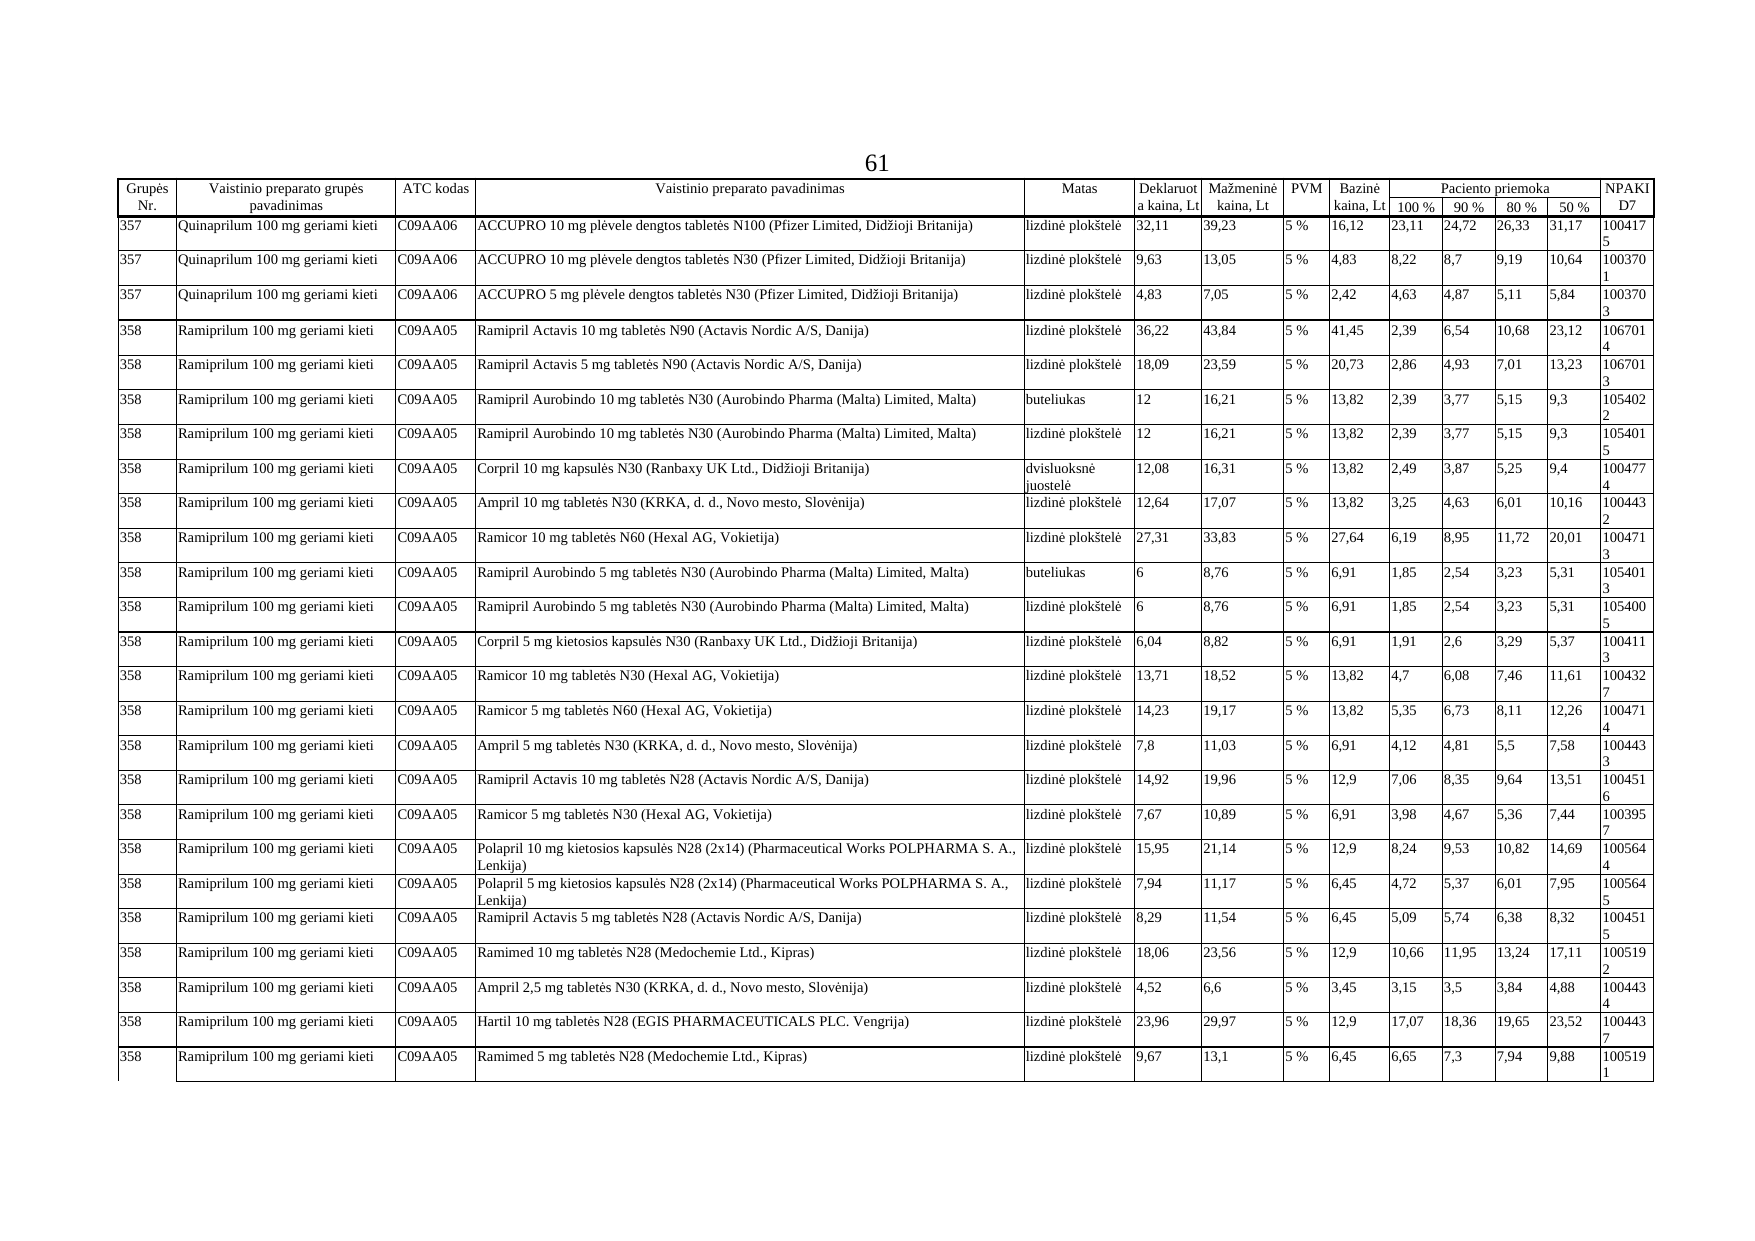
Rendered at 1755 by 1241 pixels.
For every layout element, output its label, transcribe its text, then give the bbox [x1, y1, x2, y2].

table_cell 50 % [1548, 198, 1600, 215]
table_cell 12,9 [1330, 944, 1389, 977]
table_cell 1003701 [1601, 251, 1653, 284]
table_cell 10,66 [1390, 944, 1442, 977]
table_cell C09AA06 [396, 251, 475, 284]
table_cell 36,22 [1135, 321, 1201, 355]
table_cell 4,83 [1330, 251, 1389, 284]
table_cell 2,54 [1443, 598, 1495, 631]
table_cell 20,01 [1548, 529, 1600, 562]
table_cell 358 [119, 875, 176, 908]
table_cell 29,97 [1202, 1013, 1283, 1046]
table_cell 6 [1135, 563, 1201, 597]
table_cell 12 [1135, 425, 1201, 458]
table_cell 16,31 [1202, 460, 1283, 493]
table_cell Ramiprilum 100 mg geriami kieti [177, 667, 395, 701]
table_cell 3,87 [1443, 460, 1495, 493]
table_cell 23,11 [1390, 218, 1442, 250]
table_cell Hartil 10 mg tabletės N28 (EGIS PHARMACEUTICALS PLC. Vengrija) [476, 1013, 1024, 1046]
table_cell 5 % [1284, 702, 1329, 735]
table_cell 8,24 [1390, 840, 1442, 873]
table_cell Quinaprilum 100 mg geriami kieti [177, 218, 395, 250]
table_cell 3,23 [1496, 598, 1547, 631]
table_cell ACCUPRO 10 mg plėvele dengtos tabletės N100 (Pfizer Limited, Didžioji Britanija) [476, 218, 1024, 250]
table_cell 5 % [1284, 736, 1329, 770]
table_cell 14,92 [1135, 771, 1201, 804]
table_cell 5 % [1284, 529, 1329, 562]
table_cell 13,82 [1330, 390, 1389, 424]
table_cell 6,73 [1443, 702, 1495, 735]
table_cell 5 % [1284, 875, 1329, 908]
table_cell 5,15 [1496, 390, 1547, 424]
table_cell 4,72 [1390, 875, 1442, 908]
table_cell 5 % [1284, 321, 1329, 355]
table_cell Ramiprilum 100 mg geriami kieti [177, 978, 395, 1012]
table_cell 1054015 [1601, 425, 1653, 458]
table_cell 2,6 [1443, 633, 1495, 666]
table_cell 1,85 [1390, 563, 1442, 597]
table_cell 5,37 [1443, 875, 1495, 908]
table_cell 3,77 [1443, 425, 1495, 458]
table_cell 2,39 [1390, 321, 1442, 355]
table_cell Corpril 10 mg kapsulės N30 (Ranbaxy UK Ltd., Didžioji Britanija) [476, 460, 1024, 493]
table_cell lizdinė plokštelė [1025, 529, 1134, 562]
table_cell buteliukas [1025, 390, 1134, 424]
table_cell 358 [119, 840, 176, 873]
table_cell 11,03 [1202, 736, 1283, 770]
table_cell 13,82 [1330, 494, 1389, 528]
table_cell C09AA05 [396, 805, 475, 839]
table_cell C09AA06 [396, 218, 475, 250]
table_cell 5,74 [1443, 909, 1495, 943]
table_cell Ramiprilum 100 mg geriami kieti [177, 840, 395, 873]
table_cell C09AA05 [396, 667, 475, 701]
table_cell 8,76 [1202, 563, 1283, 597]
table_cell 6,65 [1390, 1048, 1442, 1081]
table_cell Ramiprilum 100 mg geriami kieti [177, 1048, 395, 1081]
table_cell lizdinė plokštelė [1025, 840, 1134, 873]
table_cell 4,12 [1390, 736, 1442, 770]
table_cell 8,7 [1443, 251, 1495, 284]
table_cell 100 % [1390, 198, 1442, 215]
table_cell 11,54 [1202, 909, 1283, 943]
table_cell 13,82 [1330, 460, 1389, 493]
table_cell 13,24 [1496, 944, 1547, 977]
table_cell 1004437 [1601, 1013, 1653, 1046]
table_cell 358 [119, 494, 176, 528]
table_cell 8,35 [1443, 771, 1495, 804]
table_cell 6,6 [1202, 978, 1283, 1012]
table_cell 1004515 [1601, 909, 1653, 943]
table_cell 5 % [1284, 460, 1329, 493]
table_cell Ramipril Actavis 10 mg tabletės N90 (Actavis Nordic A/S, Danija) [476, 321, 1024, 355]
table_cell 358 [119, 702, 176, 735]
table_cell Ramiprilum 100 mg geriami kieti [177, 598, 395, 631]
table_cell 2,49 [1390, 460, 1442, 493]
table_header PVM [1284, 180, 1329, 215]
table_cell Ramiprilum 100 mg geriami kieti [177, 909, 395, 943]
table_cell 16,21 [1202, 425, 1283, 458]
table_cell 6,91 [1330, 736, 1389, 770]
table_cell Ramiprilum 100 mg geriami kieti [177, 425, 395, 458]
table_cell lizdinė plokštelė [1025, 978, 1134, 1012]
table_cell 6,45 [1330, 1048, 1389, 1081]
table_cell 9,19 [1496, 251, 1547, 284]
table_cell 13,82 [1330, 667, 1389, 701]
table_cell 13,82 [1330, 702, 1389, 735]
table_cell 3,23 [1496, 563, 1547, 597]
table_cell 39,23 [1202, 218, 1283, 250]
table_cell 4,93 [1443, 356, 1495, 389]
table_cell 9,64 [1496, 771, 1547, 804]
table_cell 4,81 [1443, 736, 1495, 770]
table_cell 19,17 [1202, 702, 1283, 735]
table_cell lizdinė plokštelė [1025, 667, 1134, 701]
table_cell C09AA05 [396, 633, 475, 666]
table_cell 8,22 [1390, 251, 1442, 284]
table_cell 1004714 [1601, 702, 1653, 735]
table_cell 32,11 [1135, 218, 1201, 250]
table_cell 9,67 [1135, 1048, 1201, 1081]
table_cell 358 [119, 978, 176, 1012]
table_cell 7,94 [1135, 875, 1201, 908]
table_cell lizdinė plokštelė [1025, 218, 1134, 250]
table_cell 5 % [1284, 425, 1329, 458]
table_cell 5,36 [1496, 805, 1547, 839]
table_cell Ramiprilum 100 mg geriami kieti [177, 805, 395, 839]
table_cell Quinaprilum 100 mg geriami kieti [177, 286, 395, 319]
table_cell 9,63 [1135, 251, 1201, 284]
table_cell 1004327 [1601, 667, 1653, 701]
table_cell 13,51 [1548, 771, 1600, 804]
table_cell 9,3 [1548, 425, 1600, 458]
table_cell Ramiprilum 100 mg geriami kieti [177, 356, 395, 389]
table_cell 19,65 [1496, 1013, 1547, 1046]
table_cell 8,11 [1496, 702, 1547, 735]
table_cell 5 % [1284, 598, 1329, 631]
table_header Vaistinio preparato pavadinimas [476, 180, 1024, 215]
table_cell 5 % [1284, 494, 1329, 528]
table_cell Ramiprilum 100 mg geriami kieti [177, 702, 395, 735]
table_cell 3,15 [1390, 978, 1442, 1012]
table_header Vaistinio preparato grupės pavadinimas [177, 180, 395, 215]
table_cell 8,76 [1202, 598, 1283, 631]
table_cell 358 [119, 563, 176, 597]
table_cell 7,58 [1548, 736, 1600, 770]
table_cell 6,08 [1443, 667, 1495, 701]
table_cell C09AA05 [396, 1048, 475, 1081]
table_cell 358 [119, 736, 176, 770]
table_cell 9,88 [1548, 1048, 1600, 1081]
table_cell 27,31 [1135, 529, 1201, 562]
table_cell 1054022 [1601, 390, 1653, 424]
table_cell C09AA06 [396, 286, 475, 319]
table_cell lizdinė plokštelė [1025, 736, 1134, 770]
table_cell C09AA05 [396, 771, 475, 804]
table_header ATC kodas [396, 180, 475, 215]
table_cell lizdinė plokštelė [1025, 1013, 1134, 1046]
table_cell Ramipril Aurobindo 10 mg tabletės N30 (Aurobindo Pharma (Malta) Limited, Malta) [476, 390, 1024, 424]
table_cell 9,4 [1548, 460, 1600, 493]
table_cell Ramipril Aurobindo 5 mg tabletės N30 (Aurobindo Pharma (Malta) Limited, Malta) [476, 598, 1024, 631]
table_cell Ampril 10 mg tabletės N30 (KRKA, d. d., Novo mesto, Slovėnija) [476, 494, 1024, 528]
table_cell 7,01 [1496, 356, 1547, 389]
table_cell 4,7 [1390, 667, 1442, 701]
table_cell 7,8 [1135, 736, 1201, 770]
table_cell buteliukas [1025, 563, 1134, 597]
table_cell 3,98 [1390, 805, 1442, 839]
table_cell 8,82 [1202, 633, 1283, 666]
table_cell Polapril 5 mg kietosios kapsulės N28 (2x14) (Pharmaceutical Works POLPHARMA S. A., Lenkija) [476, 875, 1024, 908]
table_cell 1004516 [1601, 771, 1653, 804]
table_cell 7,06 [1390, 771, 1442, 804]
table_cell 10,68 [1496, 321, 1547, 355]
table_cell 12,9 [1330, 1013, 1389, 1046]
table_cell 12,26 [1548, 702, 1600, 735]
table_cell 1004113 [1601, 633, 1653, 666]
table_cell 2,39 [1390, 390, 1442, 424]
table_cell 23,12 [1548, 321, 1600, 355]
table_cell 23,96 [1135, 1013, 1201, 1046]
table_cell 13,82 [1330, 425, 1389, 458]
table_cell C09AA05 [396, 909, 475, 943]
table_cell 1003703 [1601, 286, 1653, 319]
table_cell 3,77 [1443, 390, 1495, 424]
table_cell 7,94 [1496, 1048, 1547, 1081]
table_cell 21,14 [1202, 840, 1283, 873]
table_cell 9,3 [1548, 390, 1600, 424]
table_cell 5 % [1284, 805, 1329, 839]
table_cell 1067013 [1601, 356, 1653, 389]
table_cell 11,95 [1443, 944, 1495, 977]
table_cell 5,84 [1548, 286, 1600, 319]
table_cell 17,11 [1548, 944, 1600, 977]
table_cell 3,84 [1496, 978, 1547, 1012]
table_cell 2,39 [1390, 425, 1442, 458]
table_cell 358 [119, 425, 176, 458]
table_cell 1004433 [1601, 736, 1653, 770]
table_cell Quinaprilum 100 mg geriami kieti [177, 251, 395, 284]
table_cell Ramicor 10 mg tabletės N60 (Hexal AG, Vokietija) [476, 529, 1024, 562]
table_cell 7,67 [1135, 805, 1201, 839]
table_cell 41,45 [1330, 321, 1389, 355]
table_cell 358 [119, 909, 176, 943]
table_cell Ramicor 5 mg tabletės N60 (Hexal AG, Vokietija) [476, 702, 1024, 735]
table_cell 4,83 [1135, 286, 1201, 319]
table_cell ACCUPRO 5 mg plėvele dengtos tabletės N30 (Pfizer Limited, Didžioji Britanija) [476, 286, 1024, 319]
table_cell 12,64 [1135, 494, 1201, 528]
table_cell lizdinė plokštelė [1025, 909, 1134, 943]
table_cell 358 [119, 1013, 176, 1046]
table_cell 18,36 [1443, 1013, 1495, 1046]
table_cell C09AA05 [396, 944, 475, 977]
table_cell 18,06 [1135, 944, 1201, 977]
table_cell 26,33 [1496, 218, 1547, 250]
table_cell C09AA05 [396, 529, 475, 562]
table_cell 3,5 [1443, 978, 1495, 1012]
table_cell 6,54 [1443, 321, 1495, 355]
table_cell 24,72 [1443, 218, 1495, 250]
table_cell 17,07 [1390, 1013, 1442, 1046]
table_cell 12,08 [1135, 460, 1201, 493]
table_cell 17,07 [1202, 494, 1283, 528]
table_header Matas [1025, 180, 1134, 215]
table_cell 7,44 [1548, 805, 1600, 839]
table_cell Ramiprilum 100 mg geriami kieti [177, 494, 395, 528]
table_cell 12,9 [1330, 840, 1389, 873]
table_cell 1,91 [1390, 633, 1442, 666]
table_cell 3,45 [1330, 978, 1389, 1012]
table_cell 19,96 [1202, 771, 1283, 804]
table_cell ACCUPRO 10 mg plėvele dengtos tabletės N30 (Pfizer Limited, Didžioji Britanija) [476, 251, 1024, 284]
table_cell 357 [119, 251, 176, 284]
table_cell 11,17 [1202, 875, 1283, 908]
table_cell lizdinė plokštelė [1025, 286, 1134, 319]
table_cell 5,31 [1548, 598, 1600, 631]
table_cell 1005192 [1601, 944, 1653, 977]
table_cell 6,45 [1330, 875, 1389, 908]
table_cell 358 [119, 598, 176, 631]
table_cell Ramiprilum 100 mg geriami kieti [177, 529, 395, 562]
table_cell lizdinė plokštelė [1025, 598, 1134, 631]
table_cell 358 [119, 1048, 176, 1081]
table_cell lizdinė plokštelė [1025, 633, 1134, 666]
table_cell 1003957 [1601, 805, 1653, 839]
table_cell 2,42 [1330, 286, 1389, 319]
table_cell 357 [119, 286, 176, 319]
table_cell 6,19 [1390, 529, 1442, 562]
table_cell Polapril 10 mg kietosios kapsulės N28 (2x14) (Pharmaceutical Works POLPHARMA S. A., Lenkija) [476, 840, 1024, 873]
table_cell 6,45 [1330, 909, 1389, 943]
table_cell C09AA05 [396, 356, 475, 389]
table_cell lizdinė plokštelė [1025, 771, 1134, 804]
table_cell 14,23 [1135, 702, 1201, 735]
table_cell 358 [119, 771, 176, 804]
table_cell 13,05 [1202, 251, 1283, 284]
table_cell 23,56 [1202, 944, 1283, 977]
table_cell 7,05 [1202, 286, 1283, 319]
table_cell Ampril 2,5 mg tabletės N30 (KRKA, d. d., Novo mesto, Slovėnija) [476, 978, 1024, 1012]
table_cell 4,87 [1443, 286, 1495, 319]
table_cell 12 [1135, 390, 1201, 424]
table_cell Ramicor 10 mg tabletės N30 (Hexal AG, Vokietija) [476, 667, 1024, 701]
table_cell C09AA05 [396, 460, 475, 493]
table_cell 5,5 [1496, 736, 1547, 770]
table_cell lizdinė plokštelė [1025, 944, 1134, 977]
table_cell 6,91 [1330, 598, 1389, 631]
table_cell 1005645 [1601, 875, 1653, 908]
table_cell lizdinė plokštelė [1025, 321, 1134, 355]
table_cell 5,11 [1496, 286, 1547, 319]
table_cell lizdinė plokštelė [1025, 875, 1134, 908]
table_cell 358 [119, 321, 176, 355]
table_cell 20,73 [1330, 356, 1389, 389]
table_cell 15,95 [1135, 840, 1201, 873]
table_cell 12,9 [1330, 771, 1389, 804]
table_cell 1005644 [1601, 840, 1653, 873]
table_cell 5 % [1284, 286, 1329, 319]
table_header Paciento priemoka [1390, 180, 1600, 197]
table_cell C09AA05 [396, 840, 475, 873]
table_cell 5,25 [1496, 460, 1547, 493]
table_cell 1004175 [1601, 218, 1653, 250]
table_cell 6,38 [1496, 909, 1547, 943]
table_cell 16,12 [1330, 218, 1389, 250]
table_cell 5 % [1284, 840, 1329, 873]
table_cell 43,84 [1202, 321, 1283, 355]
table_cell 1054013 [1601, 563, 1653, 597]
table_cell 358 [119, 633, 176, 666]
table_cell 5 % [1284, 909, 1329, 943]
table_cell 13,23 [1548, 356, 1600, 389]
table_cell C09AA05 [396, 598, 475, 631]
table_cell 6,01 [1496, 875, 1547, 908]
table_cell 5,09 [1390, 909, 1442, 943]
table_cell 11,61 [1548, 667, 1600, 701]
table_cell 7,46 [1496, 667, 1547, 701]
table_cell 1067014 [1601, 321, 1653, 355]
table_cell 16,21 [1202, 390, 1283, 424]
table_cell 1004774 [1601, 460, 1653, 493]
table_cell 13,71 [1135, 667, 1201, 701]
table_cell 23,52 [1548, 1013, 1600, 1046]
table_cell Ramiprilum 100 mg geriami kieti [177, 563, 395, 597]
table_cell 358 [119, 460, 176, 493]
table_cell 5 % [1284, 944, 1329, 977]
table_cell 5 % [1284, 218, 1329, 250]
table_cell C09AA05 [396, 702, 475, 735]
table_cell 10,64 [1548, 251, 1600, 284]
table_header Bazinė kaina, Lt [1330, 180, 1389, 215]
table_cell C09AA05 [396, 494, 475, 528]
table_cell 5 % [1284, 251, 1329, 284]
table_cell Ampril 5 mg tabletės N30 (KRKA, d. d., Novo mesto, Slovėnija) [476, 736, 1024, 770]
table_cell 1054005 [1601, 598, 1653, 631]
table_cell Ramimed 5 mg tabletės N28 (Medochemie Ltd., Kipras) [476, 1048, 1024, 1081]
table_cell 1,85 [1390, 598, 1442, 631]
table_cell 358 [119, 529, 176, 562]
table_cell 10,82 [1496, 840, 1547, 873]
table_cell 5 % [1284, 667, 1329, 701]
table_cell C09AA05 [396, 425, 475, 458]
table_cell Ramiprilum 100 mg geriami kieti [177, 390, 395, 424]
table_cell lizdinė plokštelė [1025, 425, 1134, 458]
table_cell Ramimed 10 mg tabletės N28 (Medochemie Ltd., Kipras) [476, 944, 1024, 977]
table_cell Ramipril Aurobindo 5 mg tabletės N30 (Aurobindo Pharma (Malta) Limited, Malta) [476, 563, 1024, 597]
table_cell 1004713 [1601, 529, 1653, 562]
table_cell Corpril 5 mg kietosios kapsulės N30 (Ranbaxy UK Ltd., Didžioji Britanija) [476, 633, 1024, 666]
table_cell Ramicor 5 mg tabletės N30 (Hexal AG, Vokietija) [476, 805, 1024, 839]
table_cell 358 [119, 667, 176, 701]
table_cell 5 % [1284, 563, 1329, 597]
table_cell Ramiprilum 100 mg geriami kieti [177, 736, 395, 770]
table_cell 6,91 [1330, 805, 1389, 839]
table_cell 5 % [1284, 771, 1329, 804]
table_cell Ramiprilum 100 mg geriami kieti [177, 1013, 395, 1046]
table_cell 5,37 [1548, 633, 1600, 666]
table_cell 3,25 [1390, 494, 1442, 528]
table_cell Ramipril Actavis 5 mg tabletės N28 (Actavis Nordic A/S, Danija) [476, 909, 1024, 943]
table_cell 90 % [1443, 198, 1495, 215]
table_cell 2,86 [1390, 356, 1442, 389]
table_cell 5 % [1284, 633, 1329, 666]
table_cell 33,83 [1202, 529, 1283, 562]
table_cell 4,67 [1443, 805, 1495, 839]
table_header Grupės Nr. [119, 180, 176, 215]
table_cell 10,16 [1548, 494, 1600, 528]
table_cell 6,01 [1496, 494, 1547, 528]
table_cell 1004432 [1601, 494, 1653, 528]
table_cell 80 % [1496, 198, 1547, 215]
table_cell 7,95 [1548, 875, 1600, 908]
table_cell 1004434 [1601, 978, 1653, 1012]
table_cell C09AA05 [396, 1013, 475, 1046]
table_cell 5 % [1284, 1013, 1329, 1046]
table_header Deklaruota kaina, Lt [1135, 180, 1201, 215]
table_cell 27,64 [1330, 529, 1389, 562]
table_cell C09AA05 [396, 875, 475, 908]
table_cell 5 % [1284, 390, 1329, 424]
table_cell C09AA05 [396, 978, 475, 1012]
table_cell 5,35 [1390, 702, 1442, 735]
table_cell 5,15 [1496, 425, 1547, 458]
table_cell 6,91 [1330, 563, 1389, 597]
table_cell 4,88 [1548, 978, 1600, 1012]
table_header Mažmeninė kaina, Lt [1202, 180, 1283, 215]
table_cell Ramiprilum 100 mg geriami kieti [177, 460, 395, 493]
table_cell 3,29 [1496, 633, 1547, 666]
table_cell 31,17 [1548, 218, 1600, 250]
table_cell 7,3 [1443, 1048, 1495, 1081]
table_cell lizdinė plokštelė [1025, 805, 1134, 839]
table_cell lizdinė plokštelė [1025, 356, 1134, 389]
table_cell 6,04 [1135, 633, 1201, 666]
table_cell 358 [119, 390, 176, 424]
table_header NPAKID7 [1601, 180, 1653, 215]
table_cell 358 [119, 944, 176, 977]
table_cell 5 % [1284, 978, 1329, 1012]
table_cell 358 [119, 805, 176, 839]
table_cell 11,72 [1496, 529, 1547, 562]
table_cell 4,52 [1135, 978, 1201, 1012]
table_cell C09AA05 [396, 736, 475, 770]
table_cell lizdinė plokštelė [1025, 251, 1134, 284]
table_cell dvisluoksnė juostelė [1025, 460, 1134, 493]
table_cell Ramiprilum 100 mg geriami kieti [177, 321, 395, 355]
table_cell 5 % [1284, 1048, 1329, 1081]
table_cell Ramiprilum 100 mg geriami kieti [177, 875, 395, 908]
table_cell C09AA05 [396, 390, 475, 424]
table_cell Ramiprilum 100 mg geriami kieti [177, 771, 395, 804]
table_cell C09AA05 [396, 321, 475, 355]
table_cell 5,31 [1548, 563, 1600, 597]
table_cell 23,59 [1202, 356, 1283, 389]
table_cell 4,63 [1443, 494, 1495, 528]
table_cell 358 [119, 356, 176, 389]
table_cell 8,29 [1135, 909, 1201, 943]
table_cell 18,09 [1135, 356, 1201, 389]
table_cell 9,53 [1443, 840, 1495, 873]
table_cell 5 % [1284, 356, 1329, 389]
table_cell Ramiprilum 100 mg geriami kieti [177, 633, 395, 666]
table_cell 18,52 [1202, 667, 1283, 701]
table_cell C09AA05 [396, 563, 475, 597]
table_cell lizdinė plokštelė [1025, 494, 1134, 528]
table_cell lizdinė plokštelė [1025, 702, 1134, 735]
table_cell 10,89 [1202, 805, 1283, 839]
table_cell 357 [119, 218, 176, 250]
table_cell 2,54 [1443, 563, 1495, 597]
table_cell 8,95 [1443, 529, 1495, 562]
table_cell Ramipril Aurobindo 10 mg tabletės N30 (Aurobindo Pharma (Malta) Limited, Malta) [476, 425, 1024, 458]
table_cell 14,69 [1548, 840, 1600, 873]
table_cell Ramipril Actavis 5 mg tabletės N90 (Actavis Nordic A/S, Danija) [476, 356, 1024, 389]
table_cell 4,63 [1390, 286, 1442, 319]
table_cell Ramipril Actavis 10 mg tabletės N28 (Actavis Nordic A/S, Danija) [476, 771, 1024, 804]
table_cell 6 [1135, 598, 1201, 631]
table_cell 1005191 [1601, 1048, 1653, 1081]
table_cell 6,91 [1330, 633, 1389, 666]
table_cell 8,32 [1548, 909, 1600, 943]
table_cell Ramiprilum 100 mg geriami kieti [177, 944, 395, 977]
table_cell lizdinė plokštelė [1025, 1048, 1134, 1081]
table_cell 13,1 [1202, 1048, 1283, 1081]
